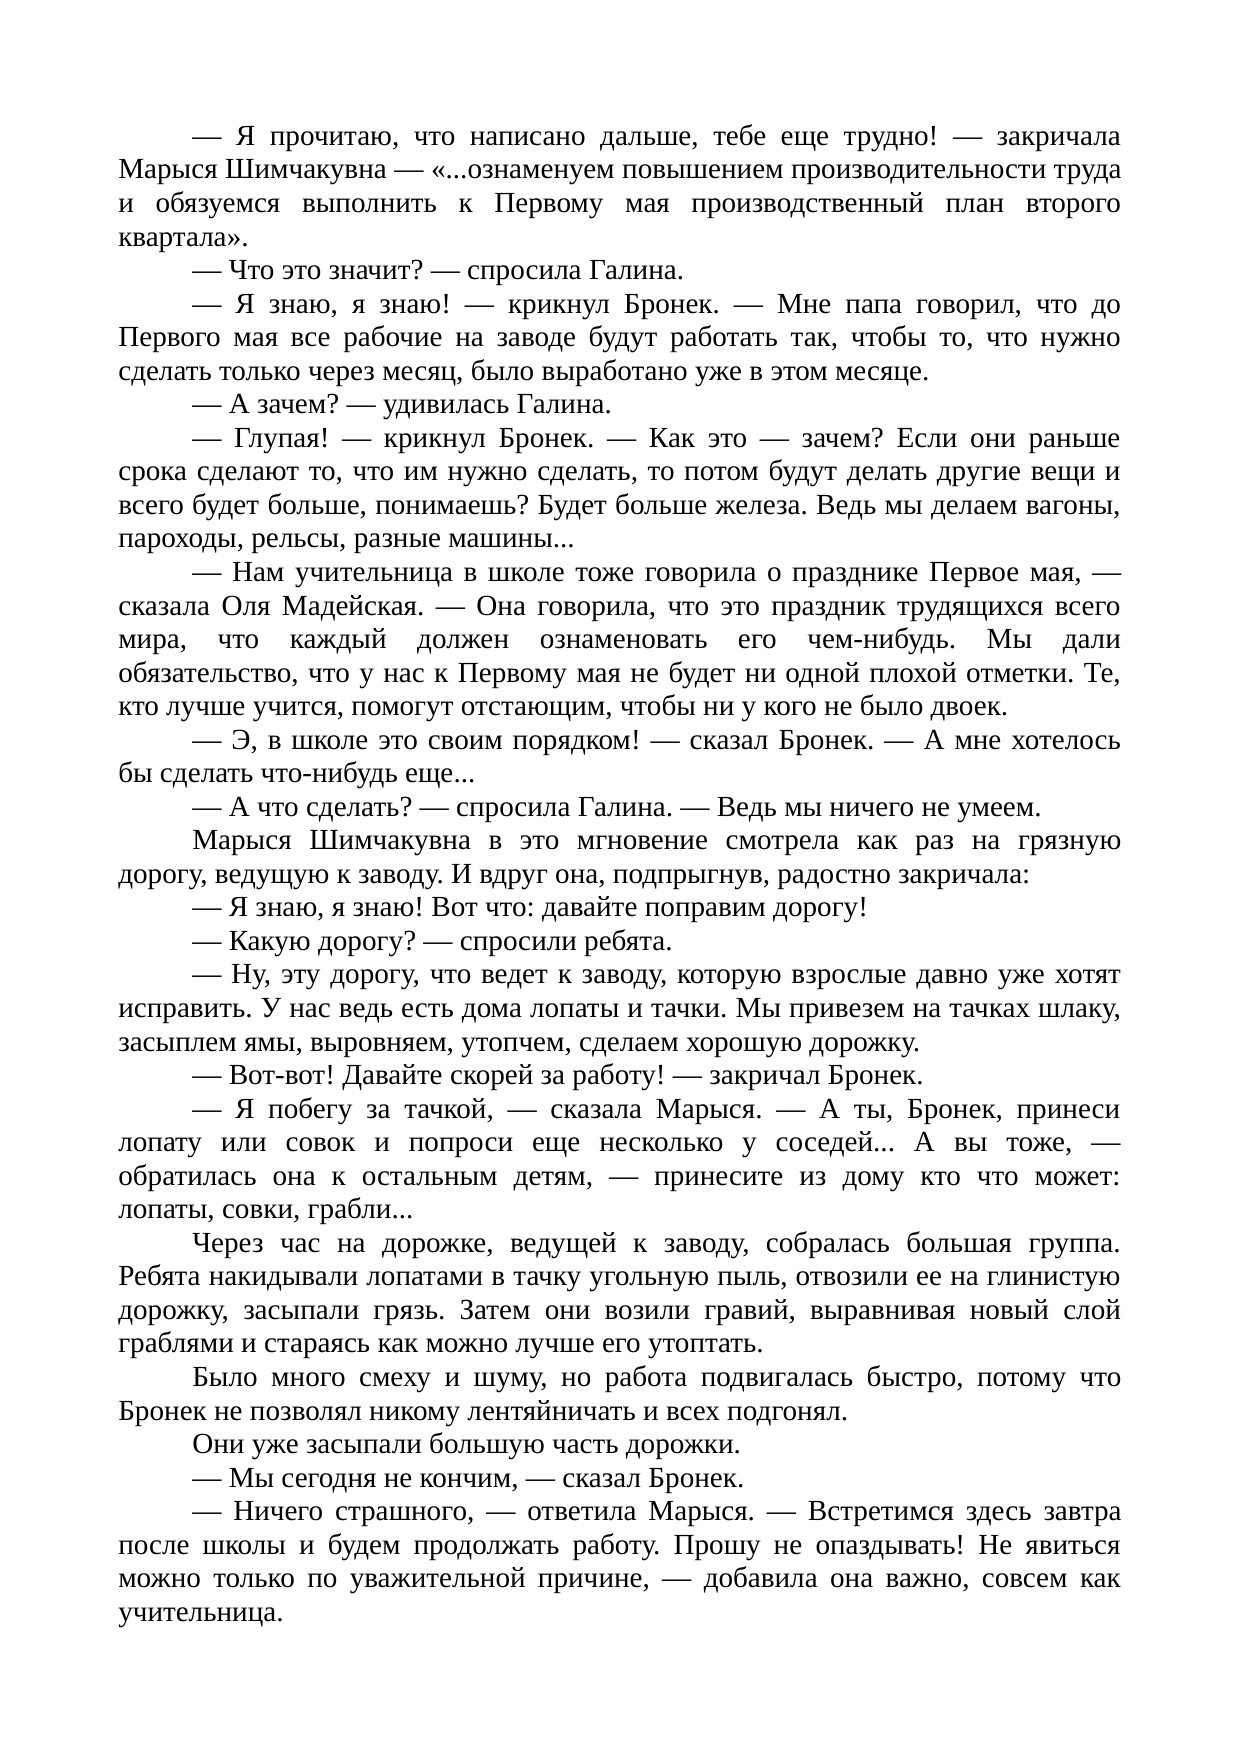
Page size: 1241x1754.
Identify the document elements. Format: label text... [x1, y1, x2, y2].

text Было много смеху и шуму, но работа подвигалась быстро, потому что Бронек не позволял никому лентяйничать и всех подгонял. [118, 1359, 1122, 1426]
text Через час на дорожке, ведущей к заводу, собралась большая группа. Ребята накидывали лопатами в тачку угольную пыль, отвозили ее на глинистую дорожку, засыпали грязь. Затем они возили гравий, выравнивая новый слой граблями и стараясь как можно лучше его утоптать. [118, 1225, 1122, 1359]
text — Я побегу за тачкой, — сказала Марыся. — А ты, Бронек, принеси лопату или совок и попроси еще несколько у соседей... А вы тоже, — обратилась она к остальным детям, — принесите из дому кто что может: лопаты, совки, грабли... [118, 1091, 1122, 1225]
text — Что это значит? — спросила Галина. [118, 252, 1122, 286]
text — Я знаю, я знаю! — крикнул Бронек. — Мне папа говорил, что до Первого мая все рабочие на заводе будут работать так, чтобы то, что нужно сделать только через месяц, было выработано уже в этом месяце. [118, 286, 1122, 386]
text Они уже засыпали большую часть дорожки. [118, 1426, 1122, 1460]
text — А зачем? — удивилась Галина. [118, 386, 1122, 420]
text — Нам учительница в школе тоже говорила о празднике Первое мая, — сказала Оля Мадейская. — Она говорила, что это праздник трудящихся всего мира, что каждый должен ознаменовать его чем-нибудь. Мы дали обязательство, что у нас к Первому мая не будет ни одной плохой отметки. Те, кто лучше учится, помогут отстающим, чтобы ни у кого не было двоек. [118, 554, 1122, 722]
text — Ну, эту дорогу, что ведет к заводу, которую взрослые давно уже хотят исправить. У нас ведь есть дома лопаты и тачки. Мы привезем на тачках шлаку, засыплем ямы, выровняем, утопчем, сделаем хорошую дорожку. [118, 957, 1122, 1057]
text — Какую дорогу? — спросили ребята. [118, 923, 1122, 957]
text — Вот-вот! Давайте скорей за работу! — закричал Бронек. [118, 1057, 1122, 1091]
text — Я знаю, я знаю! Вот что: давайте поправим дорогу! [118, 889, 1122, 923]
text — Я прочитаю, что написано дальше, тебе еще трудно! — закричала Марыся Шимчакувна — «...ознаменуем повышением производительности труда и обязуемся выполнить к Первому мая производственный план второго квартала». [118, 118, 1122, 252]
text — Глупая! — крикнул Бронек. — Как это — зачем? Если они раньше срока сделают то, что им нужно сделать, то потом будут делать другие вещи и всего будет больше, понимаешь? Будет больше железа. Ведь мы делаем вагоны, пароходы, рельсы, разные машины... [118, 420, 1122, 554]
text — Мы сегодня не кончим, — сказал Бронек. [118, 1460, 1122, 1493]
text — Ничего страшного, — ответила Марыся. — Встретимся здесь завтра после школы и будем продолжать работу. Прошу не опаздывать! Не явиться можно только по уважительной причине, — добавила она важно, совсем как учительница. [118, 1493, 1122, 1627]
text — Э, в школе это своим порядком! — сказал Бронек. — А мне хотелось бы сделать что-нибудь еще... [118, 722, 1122, 789]
text Марыся Шимчакувна в это мгновение смотрела как раз на грязную дорогу, ведущую к заводу. И вдруг она, подпрыгнув, радостно закричала: [118, 822, 1122, 889]
text — А что сделать? — спросила Галина. — Ведь мы ничего не умеем. [118, 789, 1122, 822]
